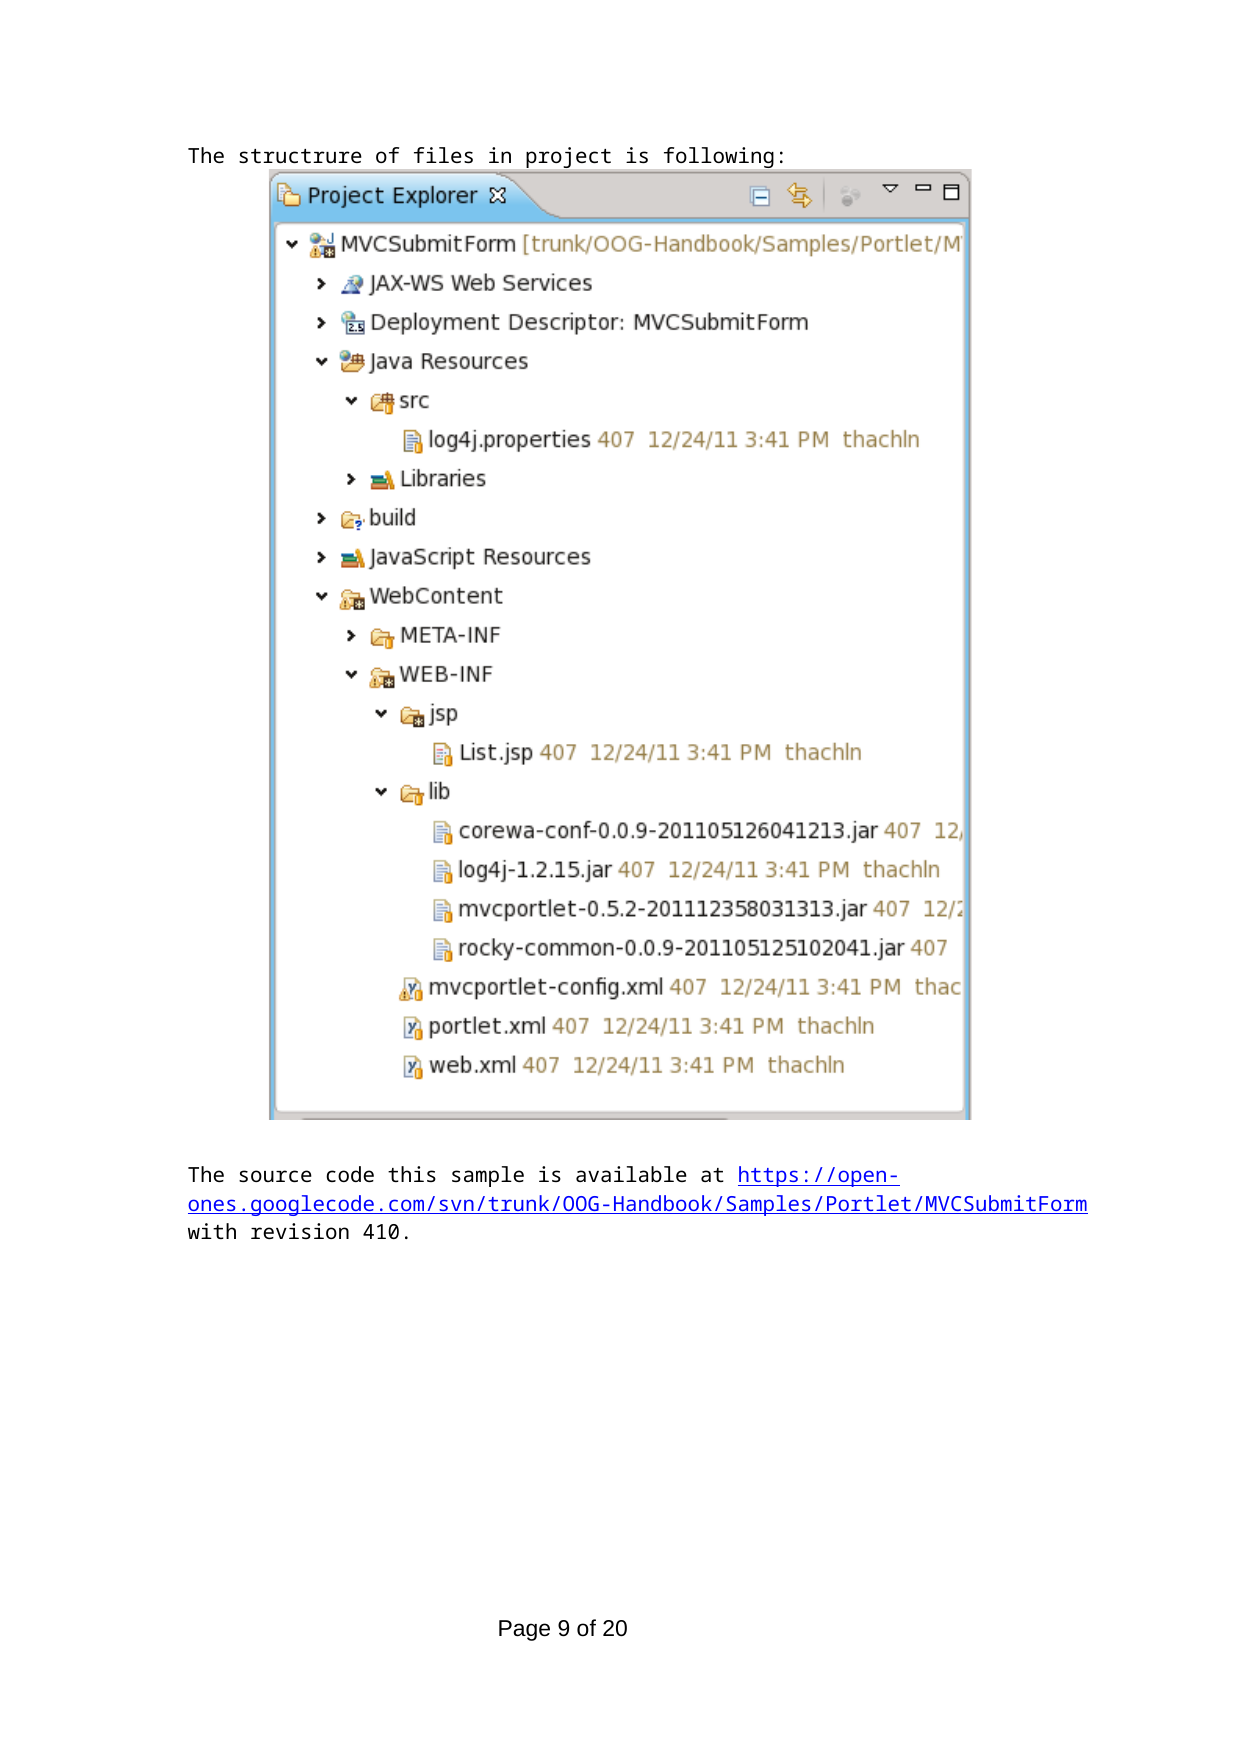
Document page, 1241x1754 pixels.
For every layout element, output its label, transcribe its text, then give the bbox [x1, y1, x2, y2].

text The structrure of files in project is following: [187, 141, 1128, 170]
text The source code this sample is available at https://open-ones.googlecode.com/svn/trunk/OOG-Handbook/Samples/Portlet/MVCSubmitForm with revision 410. [187, 1161, 1128, 1246]
picture [268, 169, 972, 1120]
